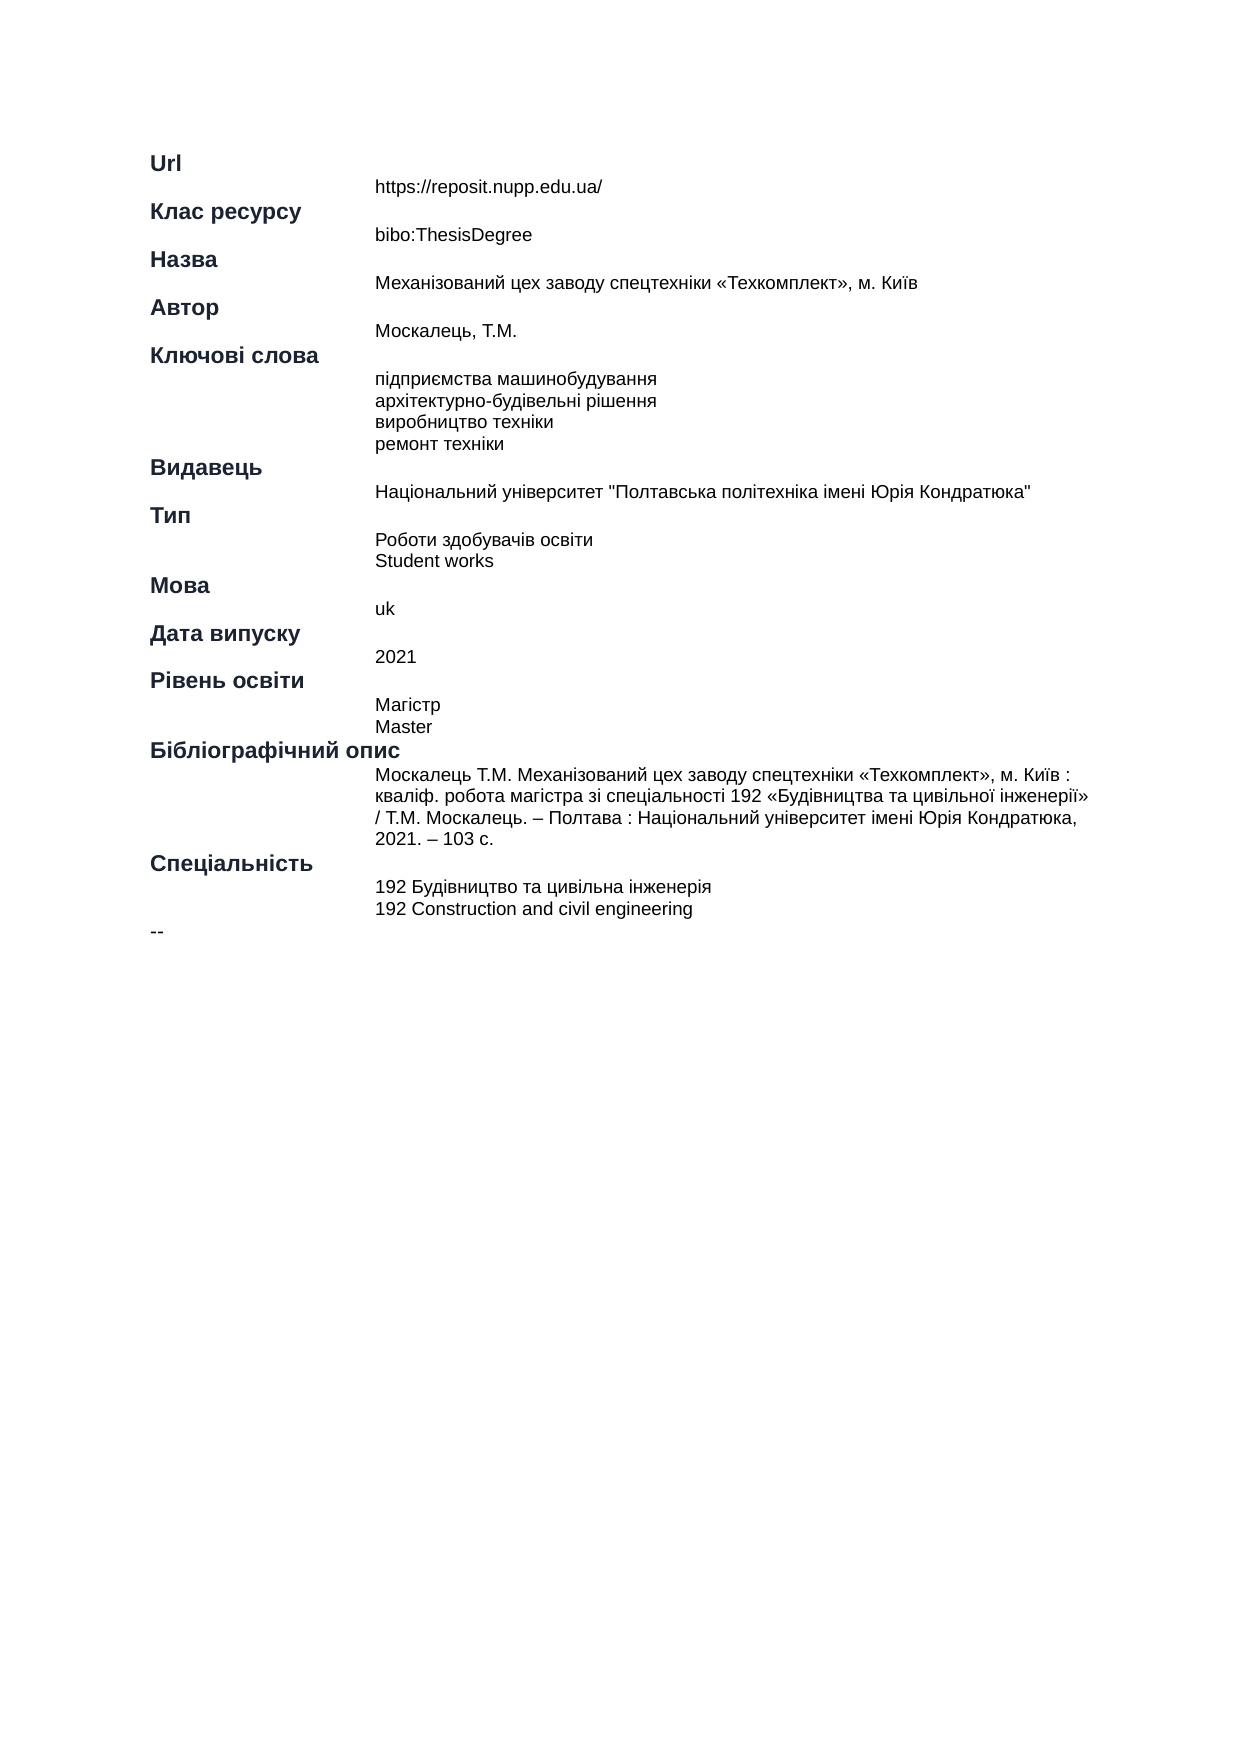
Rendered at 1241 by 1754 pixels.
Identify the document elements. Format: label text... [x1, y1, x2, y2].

text Master [375, 715, 1090, 737]
text Спеціальність [150, 849, 1090, 876]
text Роботи здобувачів освіти [375, 528, 1090, 550]
text Москалець Т.М. Механізований цех заводу спецтехніки «Техкомплект», м. Київ : кваліф. робота магістра зі спеціальності 192 «Будівництва та цивільної інженерії» / Т.М. Москалець. – Полтава : Національний університет імені Юрія Кондратюка, 2021. – 103 с. [375, 763, 1090, 849]
text підприємства машинобудування [375, 368, 1090, 389]
text Назва [150, 246, 1090, 272]
text Рівень освіти [150, 667, 1090, 694]
text Національний університет "Полтавська політехніка імені Юрія Кондратюка" [375, 481, 1090, 502]
text ремонт техніки [375, 433, 1090, 454]
text 192 Construction and civil engineering [375, 897, 1090, 919]
text Видавець [150, 454, 1090, 481]
text Москалець, Т.М. [375, 320, 1090, 342]
text Механізований цех заводу спецтехніки «Техкомплект», м. Київ [375, 272, 1090, 294]
text -- [150, 919, 1090, 943]
text bibo:ThesisDegree [375, 224, 1090, 246]
text Дата випуску [150, 619, 1090, 646]
text Ключові слова [150, 342, 1090, 368]
text Автор [150, 294, 1090, 320]
text uk [375, 598, 1090, 619]
text 192 Будівництво та цивільна інженерія [375, 876, 1090, 897]
text Мова [150, 572, 1090, 598]
text Student works [375, 550, 1090, 572]
text Бібліографічний опис [150, 737, 1090, 763]
text виробництво техніки [375, 411, 1090, 433]
text Магістр [375, 694, 1090, 715]
text Тип [150, 502, 1090, 528]
text Клас ресурсу [150, 198, 1090, 224]
text архітектурно-будівельні рішення [375, 389, 1090, 411]
text 2021 [375, 646, 1090, 667]
text https://reposit.nupp.edu.ua/ [375, 176, 1090, 198]
text Url [150, 150, 1090, 176]
